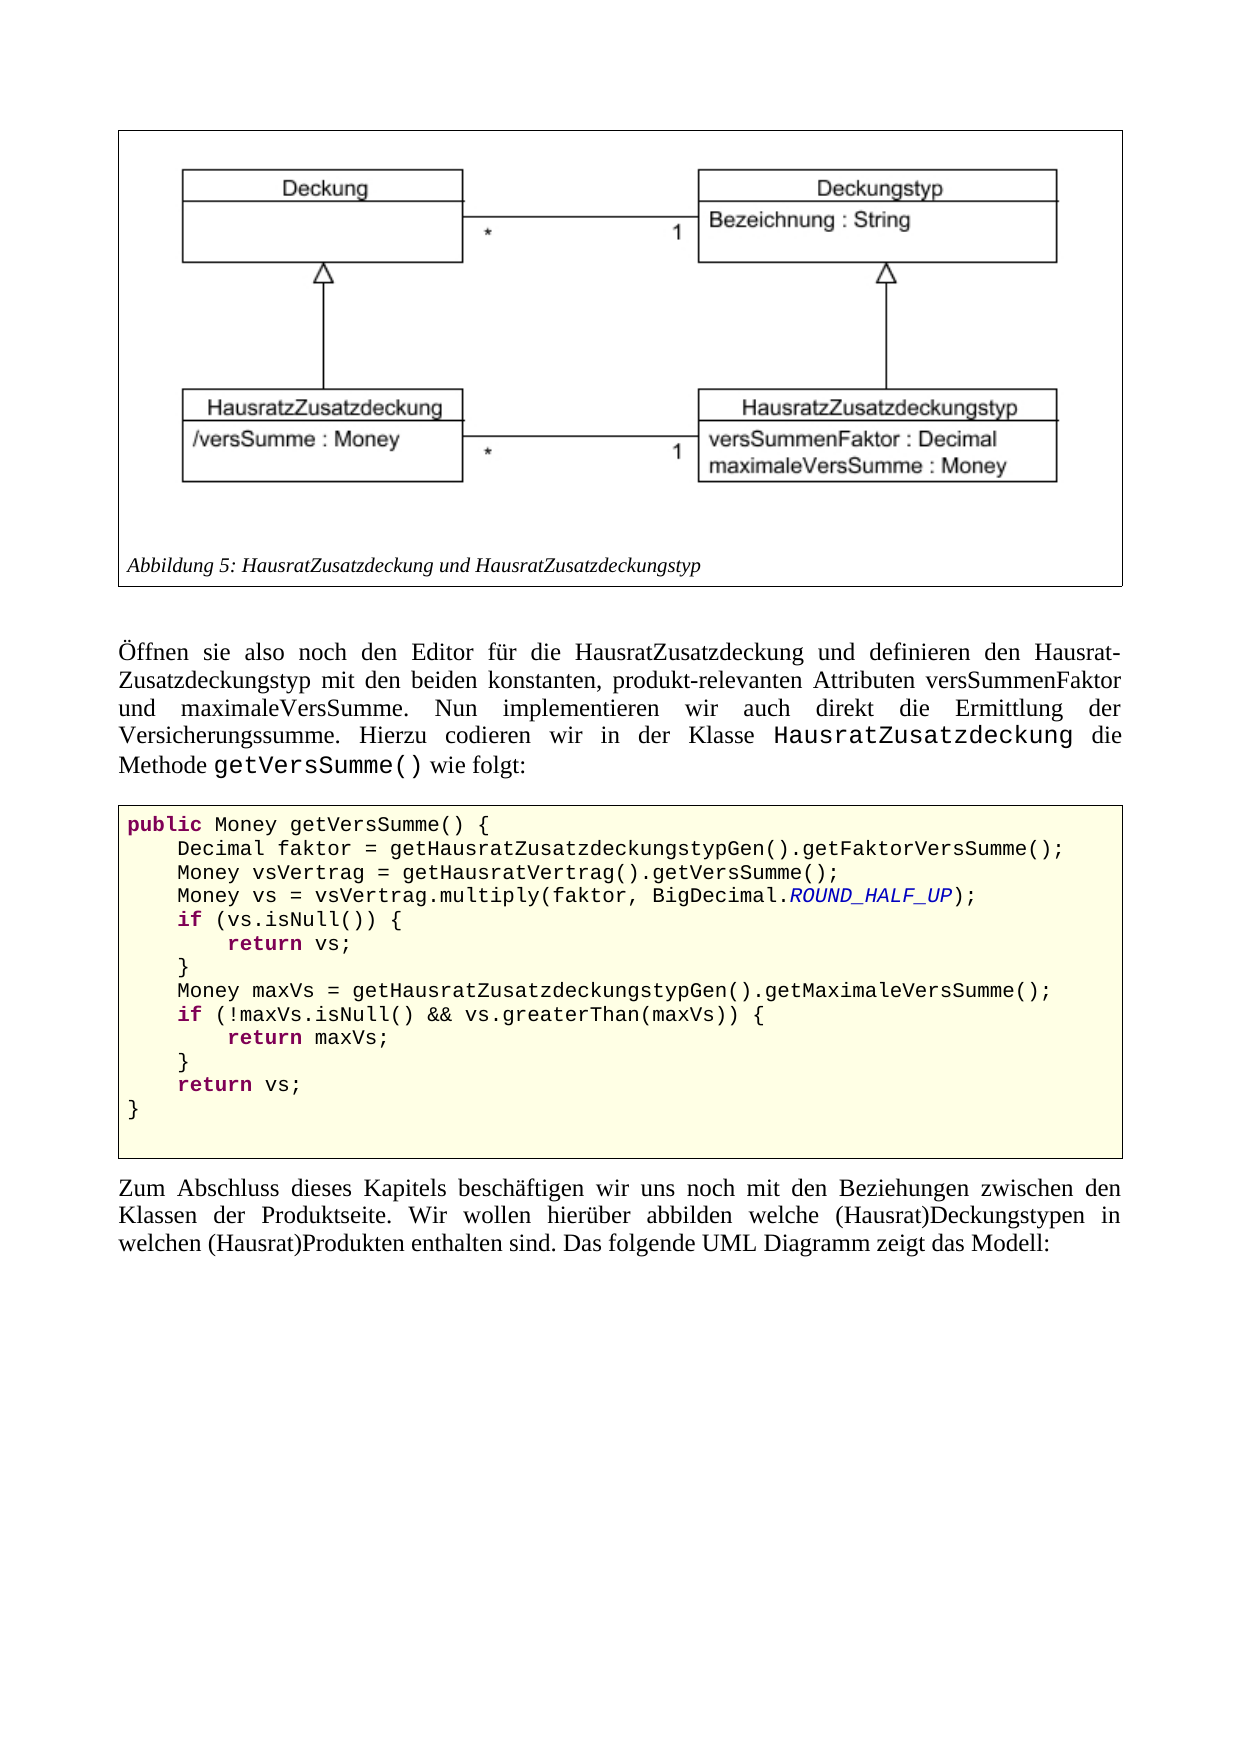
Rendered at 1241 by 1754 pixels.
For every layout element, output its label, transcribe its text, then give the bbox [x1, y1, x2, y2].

text Decimal faktor = getHausratZusatzdeckungstypGen().getFaktorVersSumme(); [127, 838, 1113, 862]
text return vs; [127, 1074, 1113, 1098]
text } [127, 1098, 1113, 1122]
text Öffnen sie also noch den Editor für die HausratZusatzdeckung und definieren den Hausrat-Zusatzdeckungstyp mit den beiden konstanten, produkt-relevanten Attributen versSummenFaktor und maximaleVersSumme. Nun implementieren wir auch direkt die Ermittlung der Versicherungssumme. Hierzu codieren wir in der Klasse HausratZusatzdeckung die Methode getVersSumme() wie folgt: [118, 638, 1122, 781]
text Zum Abschluss dieses Kapitels beschäftigen wir uns noch mit den Beziehungen zwischen den Klassen der Produktseite. Wir wollen hierüber abbilden welche (Hausrat)Deckungstypen in welchen (Hausrat)Produkten enthalten sind. Das folgende UML Diagramm zeigt das Modell: [118, 1174, 1122, 1257]
text } [127, 1051, 1113, 1074]
text } [127, 956, 1113, 980]
text Money maxVs = getHausratZusatzdeckungstypGen().getMaximaleVersSumme(); [127, 980, 1113, 1003]
text Money vsVertrag = getHausratVertrag().getVersSumme(); [127, 862, 1113, 885]
text public Money getVersSumme() { [127, 814, 1113, 838]
text if (!maxVs.isNull() && vs.greaterThan(maxVs)) { [127, 1003, 1113, 1027]
text Abbildung 5: HausratZusatzdeckung und HausratZusatzdeckungstyp [127, 554, 1113, 577]
picture [151, 138, 1089, 514]
text return maxVs; [127, 1027, 1113, 1051]
text if (vs.isNull()) { [127, 909, 1113, 933]
text Money vs = vsVertrag.multiply(faktor, BigDecimal.ROUND_HALF_UP); [127, 885, 1113, 909]
text return vs; [127, 933, 1113, 956]
